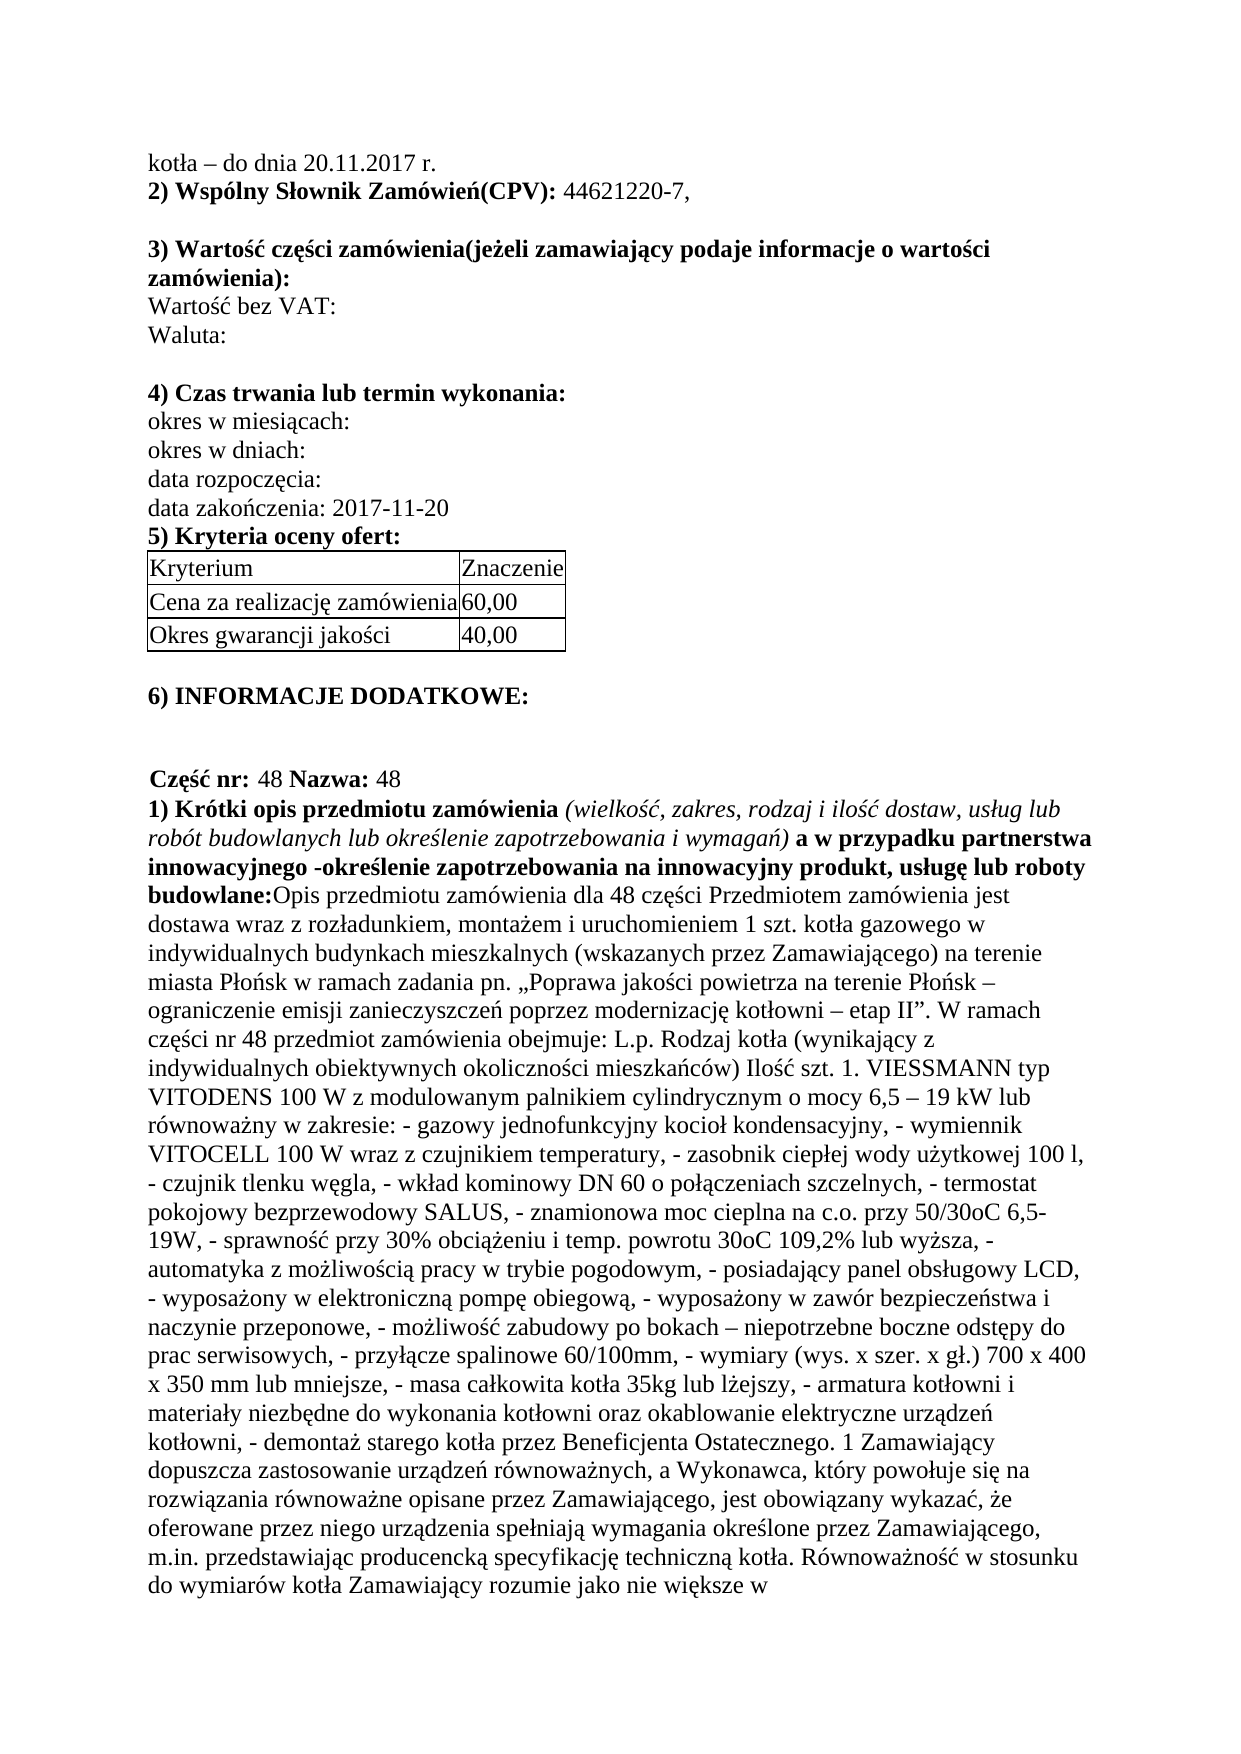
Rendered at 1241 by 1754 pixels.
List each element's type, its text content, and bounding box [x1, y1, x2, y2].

table_cell 40,00 [460, 619, 565, 650]
table_header 48 [256, 763, 287, 794]
table_header Nazwa: [288, 763, 374, 794]
table_header Kryterium [148, 552, 459, 583]
text 1) Krótki opis przedmiotu zamówienia (wielkość, zakres, rodzaj i ilość dostaw, usług lub robót budowlanych lub określenie zapotrzebowania i wymagań) a w przypadku partnerstwa innowacyjnego -określenie zapotrzebowania na innowacyjny produkt, usługę lub roboty budowlane:Opis przedmiotu zamówienia dla 48 części Przedmiotem zamówienia jest dostawa wraz z rozładunkiem, montażem i uruchomieniem 1 szt. kotła gazowego w indywidualnych budynkach mieszkalnych (wskazanych przez Zamawiającego) na terenie miasta Płońsk w ramach zadania pn. „Poprawa jakości powietrza na terenie Płońsk – ograniczenie emisji zanieczyszczeń poprzez modernizację kotłowni – etap II”. W ramach części nr 48 przedmiot zamówienia obejmuje: L.p. Rodzaj kotła (wynikający z indywidualnych obiektywnych okoliczności mieszkańców) Ilość szt. 1. VIESSMANN typ VITODENS 100 W z modulowanym palnikiem cylindrycznym o mocy 6,5 – 19 kW lub równoważny w zakresie: - gazowy jednofunkcyjny kocioł kondensacyjny, - wymiennik VITOCELL 100 W wraz z czujnikiem temperatury, - zasobnik ciepłej wody użytkowej 100 l, - czujnik tlenku węgla, - wkład kominowy DN 60 o połączeniach szczelnych, - termostat pokojowy bezprzewodowy SALUS, - znamionowa moc cieplna na c.o. przy 50/30oC 6,5-19W, - sprawność przy 30% obciążeniu i temp. powrotu 30oC 109,2% lub wyższa, - automatyka z możliwością pracy w trybie pogodowym, - posiadający panel obsługowy LCD, - wyposażony w elektroniczną pompę obiegową, - wyposażony w zawór bezpieczeństwa i naczynie przeponowe, - możliwość zabudowy po bokach – niepotrzebne boczne odstępy do prac serwisowych, - przyłącze spalinowe 60/100mm, - wymiary (wys. x szer. x gł.) 700 x 400 x 350 mm lub mniejsze, - masa całkowita kotła 35kg lub lżejszy, - armatura kotłowni i materiały niezbędne do wykonania kotłowni oraz okablowanie elektryczne urządzeń kotłowni, - demontaż starego kotła przez Beneficjenta Ostatecznego. 1 Zamawiający dopuszcza zastosowanie urządzeń równoważnych, a Wykonawca, który powołuje się na rozwiązania równoważne opisane przez Zamawiającego, jest obowiązany wykazać, że oferowane przez niego urządzenia spełniają wymagania określone przez Zamawiającego, m.in. przedstawiając producencką specyfikację techniczną kotła. Równoważność w stosunku do wymiarów kotła Zamawiający rozumie jako nie większe w [148, 794, 1093, 1599]
table_cell Okres gwarancji jakości [148, 619, 459, 650]
text 6) INFORMACJE DODATKOWE: [148, 652, 1093, 737]
table_header 48 [374, 763, 407, 794]
table_header Znaczenie [460, 552, 565, 583]
text kotła – do dnia 20.11.2017 r. 2) Wspólny Słownik Zamówień(CPV): 44621220-7, 3) Wartość części zamówienia(jeżeli zamawiający podaje informacje o wartości zamówienia): Wartość bez VAT: Waluta: 4) Czas trwania lub termin wykonania: okres w miesiącach: okres w dniach: data rozpoczęcia: data zakończenia: 2017-11-20 5) Kryteria oceny ofert: [148, 148, 1093, 550]
table_cell Cena za realizację zamówienia [148, 585, 459, 617]
table_cell 60,00 [460, 585, 565, 617]
table_header Część nr: [148, 763, 256, 794]
